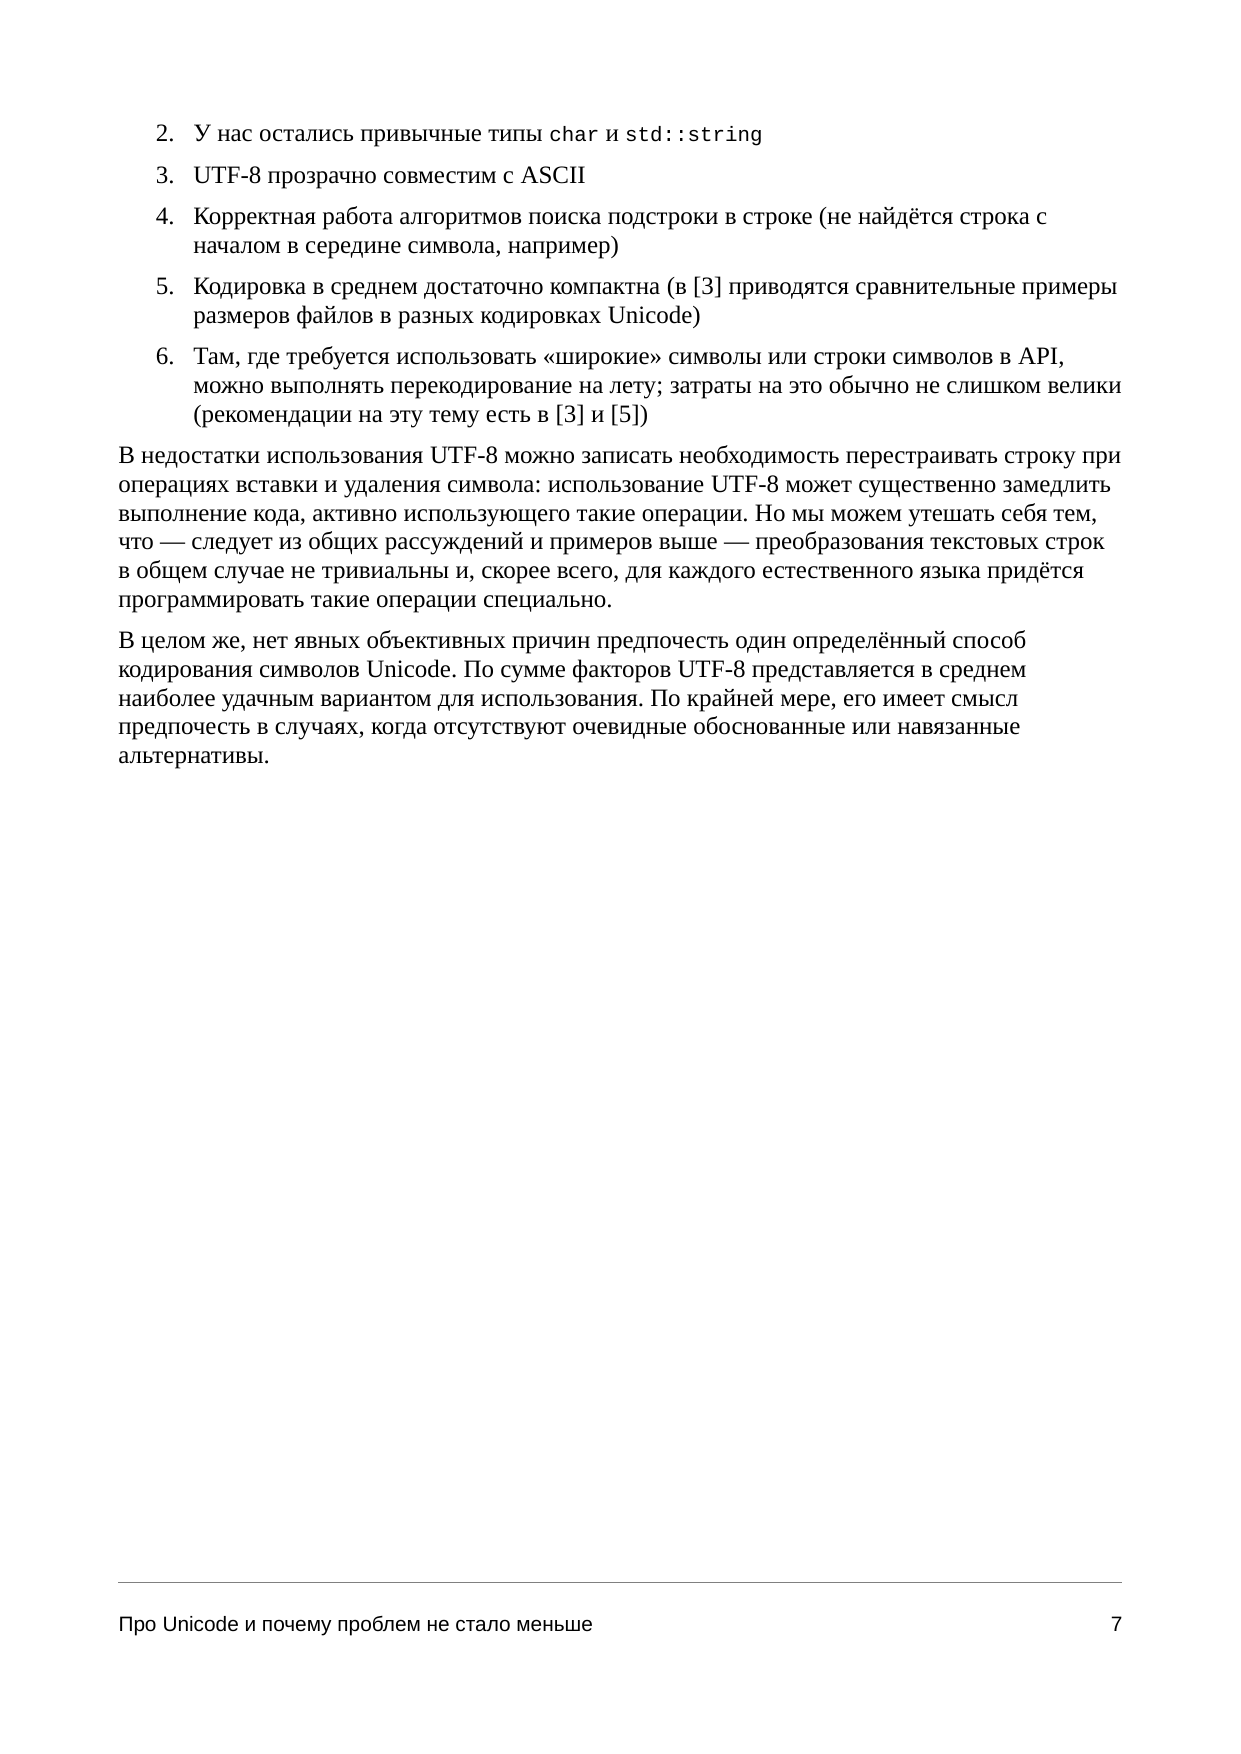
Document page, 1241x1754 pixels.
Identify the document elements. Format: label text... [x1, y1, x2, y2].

list Кодировка в среднем достаточно компактна (в [3] приводятся сравнительные примеры размеров файлов в разных кодировках Unicode) [156, 271, 1122, 329]
text В целом же, нет явных объективных причин предпочесть один определённый способ кодирования символов Unicode. По сумме факторов UTF-8 представляется в среднем наиболее удачным вариантом для использования. По крайней мере, его имеет смысл предпочесть в случаях, когда отсутствуют очевидные обоснованные или навязанные альтернативы. [118, 625, 1122, 769]
text В недостатки использования UTF-8 можно записать необходимость перестраивать строку при операциях вставки и удаления символа: использование UTF-8 может существенно замедлить выполнение кода, активно использующего такие операции. Но мы можем утешать себя тем, что — следует из общих рассуждений и примеров выше — преобразования текстовых строк в общем случае не тривиальны и, скорее всего, для каждого естественного языка придётся программировать такие операции специально. [118, 440, 1122, 613]
list UTF-8 прозрачно совместим с ASCII [156, 160, 1122, 189]
list У нас остались привычные типы char и std::string [156, 118, 1122, 148]
list Там, где требуется использовать «широкие» символы или строки символов в API, можно выполнять перекодирование на лету; затраты на это обычно не слишком велики (рекомендации на эту тему есть в [3] и [5]) [156, 341, 1122, 428]
list Корректная работа алгоритмов поиска подстроки в строке (не найдётся строка с началом в середине символа, например) [156, 201, 1122, 259]
